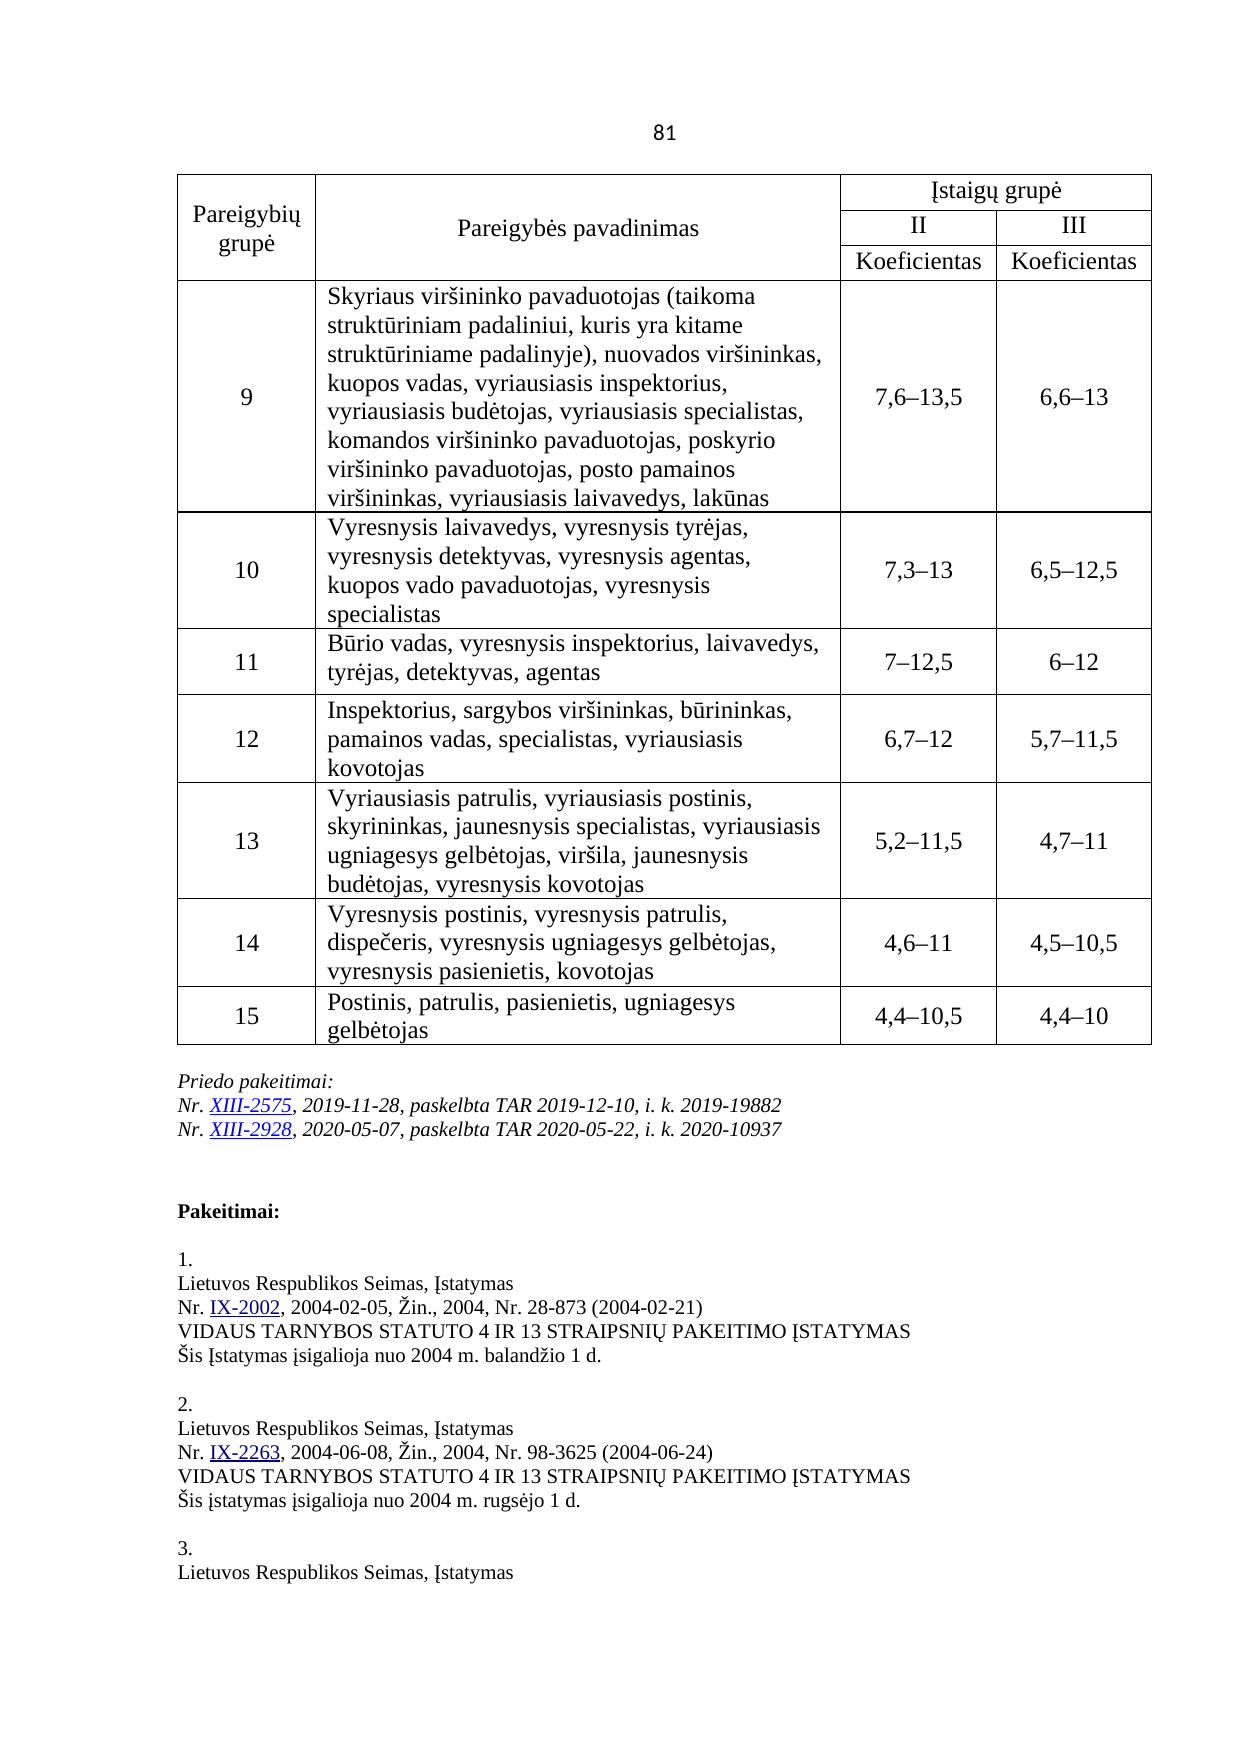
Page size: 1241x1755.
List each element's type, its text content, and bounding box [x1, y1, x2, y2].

table_cell 4,6–11 [841, 899, 996, 986]
text Šis įstatymas įsigalioja nuo 2004 m. rugsėjo 1 d. [177, 1488, 1152, 1512]
text 3. [177, 1536, 1152, 1560]
table_cell 7,6–13,5 [841, 281, 996, 511]
table_cell Koeficientas [841, 246, 996, 280]
table_cell 4,4–10 [997, 987, 1151, 1044]
table_cell Postinis, patrulis, pasienietis, ugniagesys gelbėtojas [316, 987, 840, 1044]
table_cell 11 [178, 629, 315, 694]
table_cell Vyresnysis laivavedys, vyresnysis tyrėjas, vyresnysis detektyvas, vyresnysis agentas, kuopos vado pavaduotojas, vyresnysis specialistas [316, 513, 840, 627]
table_cell Vyriausiasis patrulis, vyriausiasis postinis, skyrininkas, jaunesnysis specialistas, vyriausiasis ugniagesys gelbėtojas, viršila, jaunesnysis budėtojas, vyresnysis kovotojas [316, 783, 840, 898]
table_header Pareigybės pavadinimas [316, 175, 840, 280]
table_cell 6,7–12 [841, 695, 996, 782]
text Nr. IX-2002, 2004-02-05, Žin., 2004, Nr. 28-873 (2004-02-21) [177, 1295, 1152, 1319]
table_cell 13 [178, 783, 315, 898]
table_cell 4,7–11 [997, 783, 1151, 898]
table_cell II [841, 211, 996, 245]
table_cell Inspektorius, sargybos viršininkas, būrininkas, pamainos vadas, specialistas, vyriausiasis kovotojas [316, 695, 840, 782]
text VIDAUS TARNYBOS STATUTO 4 IR 13 STRAIPSNIŲ PAKEITIMO ĮSTATYMAS [177, 1319, 1152, 1343]
table_cell 5,7–11,5 [997, 695, 1151, 782]
table_cell 4,4–10,5 [841, 987, 996, 1044]
table_cell 12 [178, 695, 315, 782]
table_cell Koeficientas [997, 246, 1151, 280]
table_cell Skyriaus viršininko pavaduotojas (taikoma struktūriniam padaliniui, kuris yra kitame struktūriniame padalinyje), nuovados viršininkas, kuopos vadas, vyriausiasis inspektorius, vyriausiasis budėtojas, vyriausiasis specialistas, komandos viršininko pavaduotojas, poskyrio viršininko pavaduotojas, posto pamainos viršininkas, vyriausiasis laivavedys, lakūnas [316, 281, 840, 511]
text Lietuvos Respublikos Seimas, Įstatymas [177, 1271, 1152, 1295]
table_cell III [997, 211, 1151, 245]
text Lietuvos Respublikos Seimas, Įstatymas [177, 1560, 1152, 1584]
table_cell 6–12 [997, 629, 1151, 694]
text Šis Įstatymas įsigalioja nuo 2004 m. balandžio 1 d. [177, 1343, 1152, 1367]
table_cell 6,5–12,5 [997, 513, 1151, 627]
text 1. [177, 1247, 1152, 1271]
text Lietuvos Respublikos Seimas, Įstatymas [177, 1416, 1152, 1439]
text Nr. XIII-2928, 2020-05-07, paskelbta TAR 2020-05-22, i. k. 2020-10937 [177, 1117, 1152, 1141]
text 2. [177, 1391, 1152, 1416]
text Priedo pakeitimai: [177, 1069, 1152, 1093]
text Pakeitimai: [177, 1199, 1152, 1223]
text VIDAUS TARNYBOS STATUTO 4 IR 13 STRAIPSNIŲ PAKEITIMO ĮSTATYMAS [177, 1464, 1152, 1488]
text Nr. IX-2263, 2004-06-08, Žin., 2004, Nr. 98-3625 (2004-06-24) [177, 1439, 1152, 1464]
table_cell 7,3–13 [841, 513, 996, 627]
table_cell 6,6–13 [997, 281, 1151, 511]
table_cell 7–12,5 [841, 629, 996, 694]
table_header Įstaigų grupė [841, 175, 1151, 209]
table_cell 14 [178, 899, 315, 986]
text Nr. XIII-2575, 2019-11-28, paskelbta TAR 2019-12-10, i. k. 2019-19882 [177, 1093, 1152, 1117]
table_cell 15 [178, 987, 315, 1044]
table_cell 4,5–10,5 [997, 899, 1151, 986]
table_header Pareigybių grupė [178, 175, 315, 280]
table_cell 5,2–11,5 [841, 783, 996, 898]
table_cell Vyresnysis postinis, vyresnysis patrulis, dispečeris, vyresnysis ugniagesys gelbėtojas, vyresnysis pasienietis, kovotojas [316, 899, 840, 986]
table_cell Būrio vadas, vyresnysis inspektorius, laivavedys, tyrėjas, detektyvas, agentas [316, 629, 840, 694]
table_cell 10 [178, 513, 315, 627]
table_cell 9 [178, 281, 315, 511]
